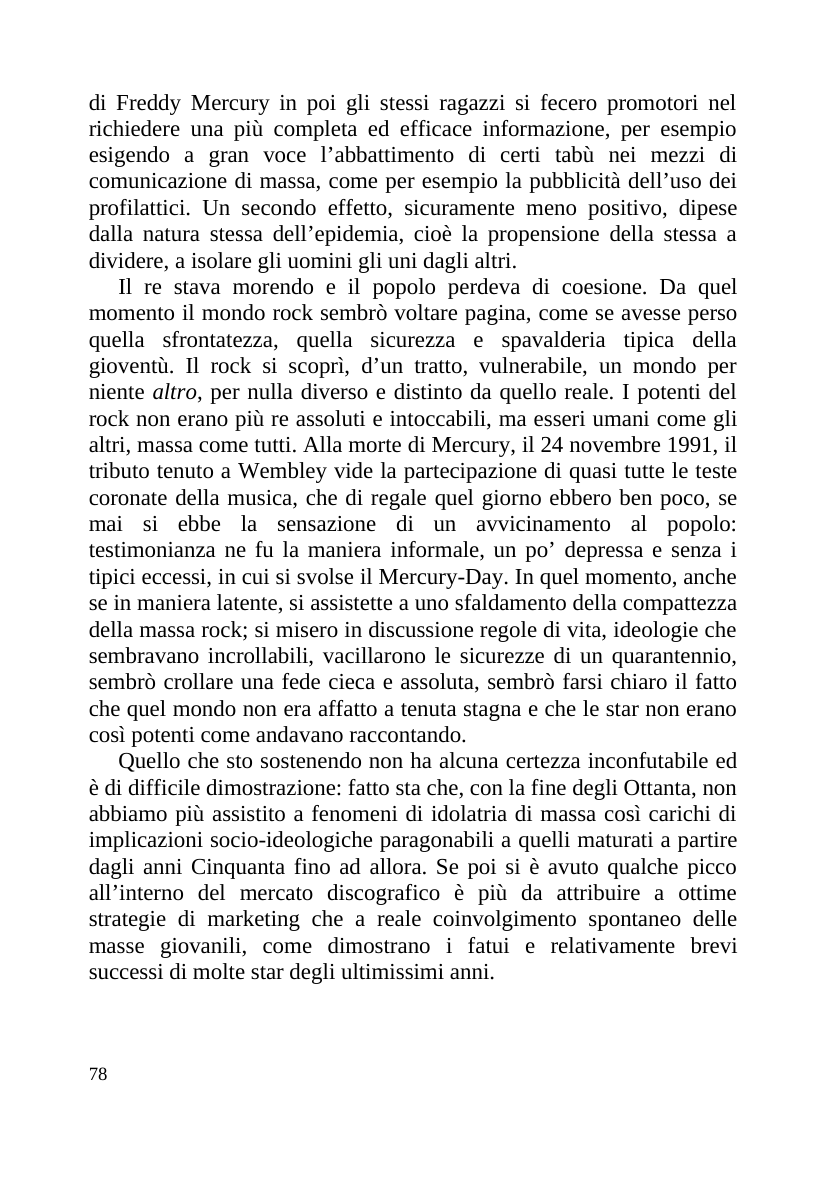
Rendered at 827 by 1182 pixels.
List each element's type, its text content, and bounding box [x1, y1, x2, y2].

text Quello che sto sostenendo non ha alcuna certezza inconfutabile ed è di difficile dimostrazione: fatto sta che, con la fine degli Ottanta, non abbiamo più assistito a fenomeni di idolatria di massa così carichi di implicazioni socio-ideologiche paragonabili a quelli maturati a partire dagli anni Cinquanta fino ad allora. Se poi si è avuto qualche picco all’interno del mercato discografico è più da attribuire a ottime strategie di marketing che a reale coinvolgimento spontaneo delle masse giovanili, come dimostrano i fatui e relativamente brevi successi di molte star degli ultimissimi anni. [88, 747, 738, 984]
text Il re stava morendo e il popolo perdeva di coesione. Da quel momento il mondo rock sembrò voltare pagina, come se avesse perso quella sfrontatezza, quella sicurezza e spavalderia tipica della gioventù. Il rock si scoprì, d’un tratto, vulnerabile, un mondo per niente altro, per nulla diverso e distinto da quello reale. I potenti del rock non erano più re assoluti e intoccabili, ma esseri umani come gli altri, massa come tutti. Alla morte di Mercury, il 24 novembre 1991, il tributo tenuto a Wembley vide la partecipazione di quasi tutte le teste coronate della musica, che di regale quel giorno ebbero ben poco, se mai si ebbe la sensazione di un avvicinamento al popolo: testimonianza ne fu la maniera informale, un po’ depressa e senza i tipici eccessi, in cui si svolse il Mercury-Day. In quel momento, anche se in maniera latente, si assistette a uno sfaldamento della compattezza della massa rock; si misero in discussione regole di vita, ideologie che sembravano incrollabili, vacillarono le sicurezze di un quarantennio, sembrò crollare una fede cieca e assoluta, sembrò farsi chiaro il fatto che quel mondo non era affatto a tenuta stagna e che le star non erano così potenti come andavano raccontando. [88, 273, 738, 747]
text di Freddy Mercury in poi gli stessi ragazzi si fecero promotori nel richiedere una più completa ed efficace informazione, per esempio esigendo a gran voce l’abbattimento di certi tabù nei mezzi di comunicazione di massa, come per esempio la pubblicità dell’uso dei profilattici. Un secondo effetto, sicuramente meno positivo, dipese dalla natura stessa dell’epidemia, cioè la propensione della stessa a dividere, a isolare gli uomini gli uni dagli altri. [88, 88, 738, 273]
